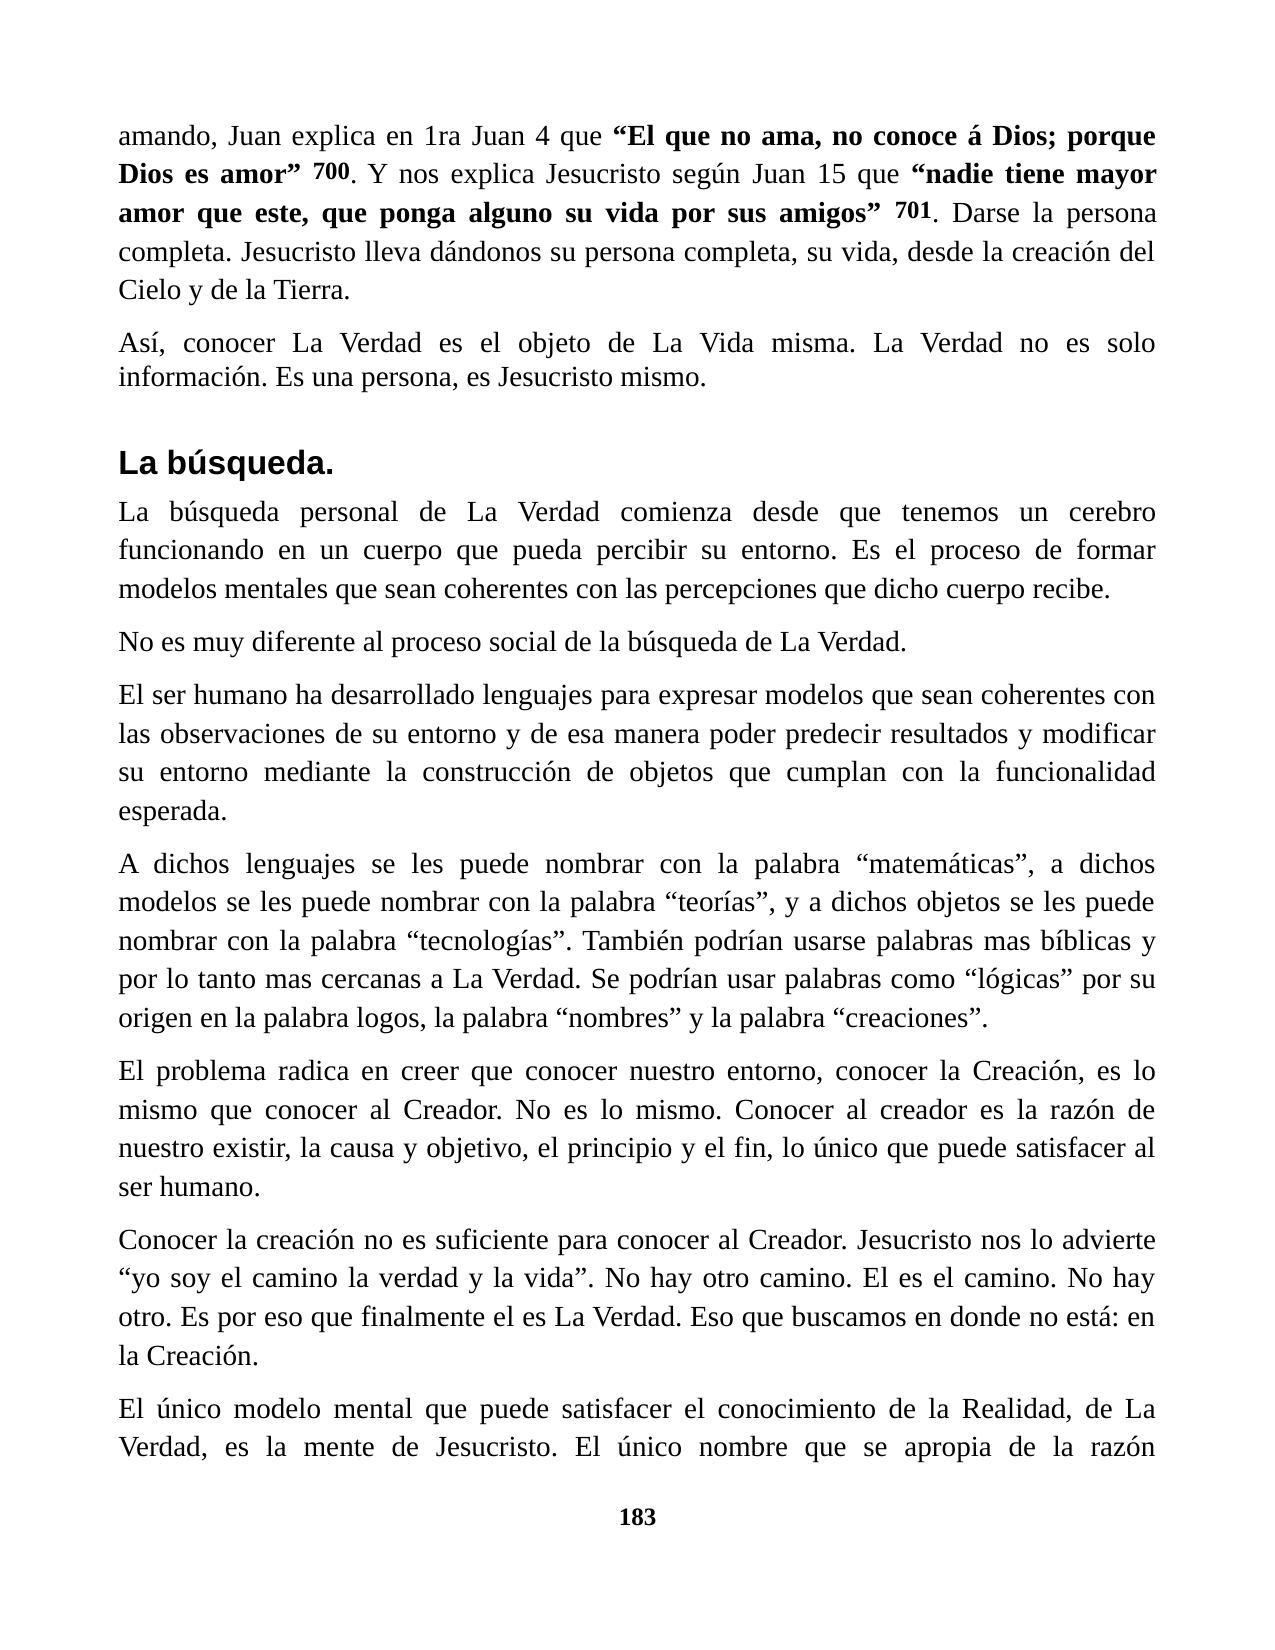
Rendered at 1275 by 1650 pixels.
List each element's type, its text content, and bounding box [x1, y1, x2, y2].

text No es muy diferente al proceso social de la búsqueda de La Verdad. [118, 624, 1157, 658]
text El problema radica en creer que conocer nuestro entorno, conocer la Creación, es lo mismo que conocer al Creador. No es lo mismo. Conocer al creador es la razón de nuestro existir, la causa y objetivo, el principio y el fin, lo único que puede satisfacer al ser humano. [118, 1053, 1157, 1202]
text La búsqueda personal de La Verdad comienza desde que tenemos un cerebro funcionando en un cuerpo que pueda percibir su entorno. Es el proceso de formar modelos mentales que sean coherentes con las percepciones que dicho cuerpo recibe. [118, 494, 1157, 604]
text Conocer la creación no es suficiente para conocer al Creador. Jesucristo nos lo advierte “yo soy el camino la verdad y la vida”. No hay otro camino. El es el camino. No hay otro. Es por eso que finalmente el es La Verdad. Eso que buscamos en donde no está: en la Creación. [118, 1222, 1157, 1371]
text A dichos lenguajes se les puede nombrar con la palabra “matemáticas”, a dichos modelos se les puede nombrar con la palabra “teorías”, y a dichos objetos se les puede nombrar con la palabra “tecnologías”. También podrían usarse palabras mas bíblicas y por lo tanto mas cercanas a La Verdad. Se podrían usar palabras como “lógicas” por su origen en la palabra logos, la palabra “nombres” y la palabra “creaciones”. [118, 846, 1157, 1034]
text Así, conocer La Verdad es el objeto de La Vida misma. La Verdad no es solo información. Es una persona, es Jesucristo mismo. [118, 325, 1157, 392]
text El único modelo mental que puede satisfacer el conocimiento de la Realidad, de La Verdad, es la mente de Jesucristo. El único nombre que se apropia de la razón [118, 1391, 1157, 1463]
text El ser humano ha desarrollado lenguajes para expresar modelos que sean coherentes con las observaciones de su entorno y de esa manera poder predecir resultados y modificar su entorno mediante la construcción de objetos que cumplan con la funcionalidad esperada. [118, 677, 1157, 826]
subtitle La búsqueda. [118, 443, 1157, 481]
text amando, Juan explica en 1ra Juan 4 que “El que no ama, no conoce á Dios; porque Dios es amor” . Y nos explica Jesucristo según Juan 15 que “nadie tiene mayor amor que este, que ponga alguno su vida por sus amigos” . Darse la persona completa. Jesucristo lleva dándonos su persona completa, su vida, desde la creación del Cielo y de la Tierra. [118, 118, 1157, 306]
